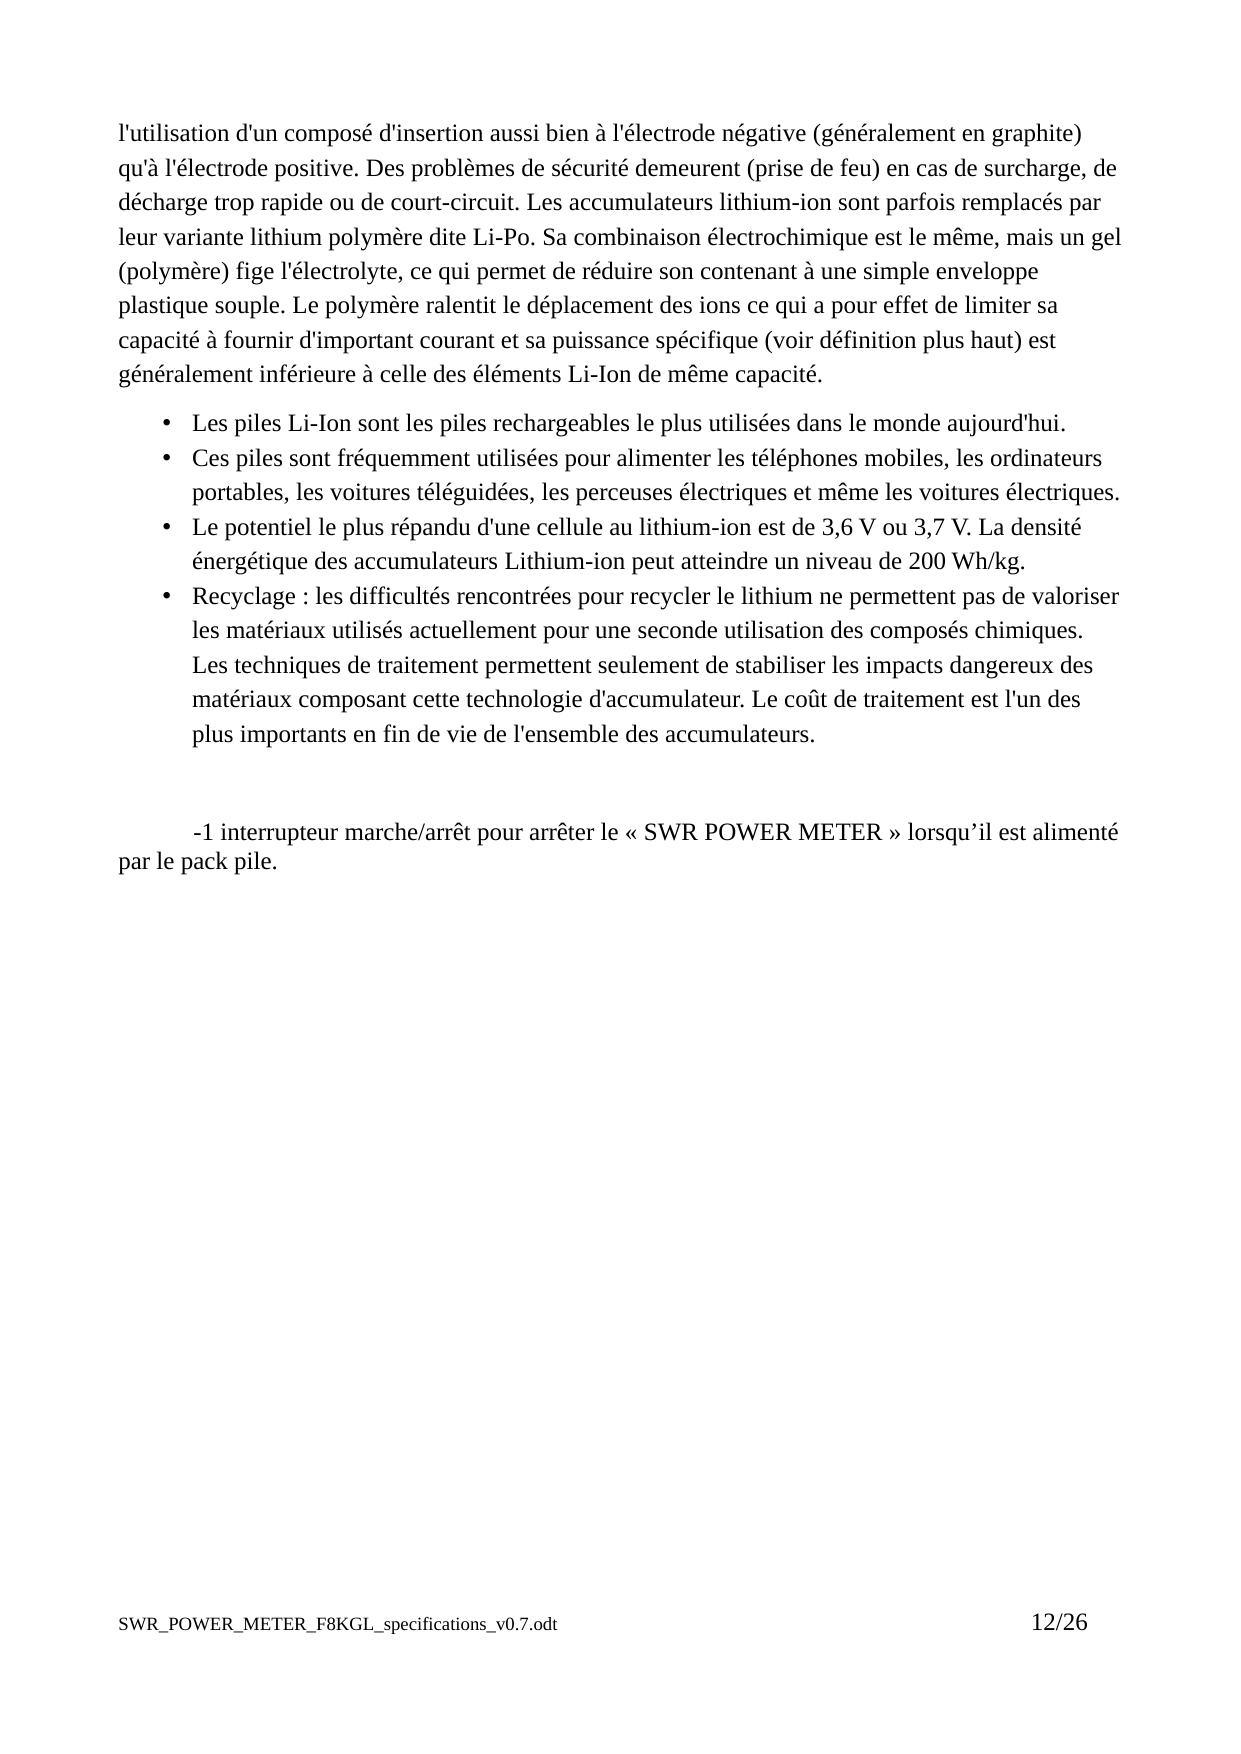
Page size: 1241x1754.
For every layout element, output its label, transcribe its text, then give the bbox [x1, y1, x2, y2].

list Les piles Li-Ion sont les piles rechargeables le plus utilisées dans le monde aujourd'hui. [162, 408, 1122, 437]
text l'utilisation d'un composé d'insertion aussi bien à l'électrode négative (généralement en graphite) qu'à l'électrode positive. Des problèmes de sécurité demeurent (prise de feu) en cas de surcharge, de décharge trop rapide ou de court-circuit. Les accumulateurs lithium-ion sont parfois remplacés par leur variante lithium polymère dite Li-Po. Sa combinaison électrochimique est le même, mais un gel (polymère) fige l'électrolyte, ce qui permet de réduire son contenant à une simple enveloppe plastique souple. Le polymère ralentit le déplacement des ions ce qui a pour effet de limiter sa capacité à fournir d'important courant et sa puissance spécifique (voir définition plus haut) est généralement inférieure à celle des éléments Li-Ion de même capacité. [118, 118, 1122, 388]
text -1 interrupteur marche/arrêt pour arrêter le « SWR POWER METER » lorsqu’il est alimenté par le pack pile. [118, 817, 1122, 874]
list Recyclage : les difficultés rencontrées pour recycler le lithium ne permettent pas de valoriser les matériaux utilisés actuellement pour une seconde utilisation des composés chimiques. Les techniques de traitement permettent seulement de stabiliser les impacts dangereux des matériaux composant cette technologie d'accumulateur. Le coût de traitement est l'un des plus importants en fin de vie de l'ensemble des accumulateurs. [162, 581, 1122, 748]
list Le potentiel le plus répandu d'une cellule au lithium-ion est de 3,6 V ou 3,7 V. La densité énergétique des accumulateurs Lithium-ion peut atteindre un niveau de 200 Wh/kg. [162, 512, 1122, 575]
list Ces piles sont fréquemment utilisées pour alimenter les téléphones mobiles, les ordinateurs portables, les voitures téléguidées, les perceuses électriques et même les voitures électriques. [162, 443, 1122, 506]
